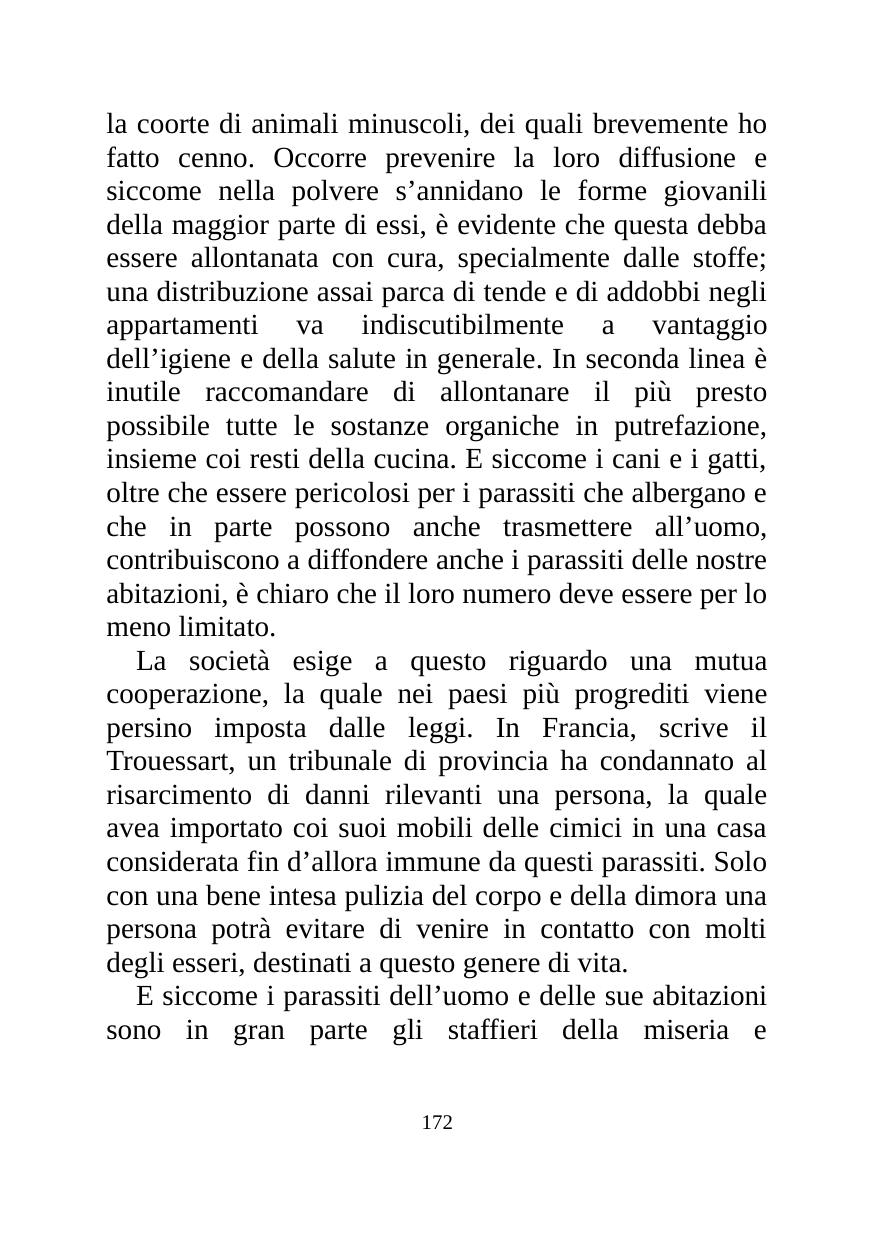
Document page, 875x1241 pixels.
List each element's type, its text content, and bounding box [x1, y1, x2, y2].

text E siccome i parassiti dell’uomo e delle sue abitazioni sono in gran parte gli staffieri della miseria e [106, 978, 768, 1045]
text La società esige a questo riguardo una mutua cooperazione, la quale nei paesi più progrediti viene persino imposta dalle leggi. In Francia, scrive il Trouessart, un tribunale di provincia ha condannato al risarcimento di danni rilevanti una persona, la quale avea importato coi suoi mobili delle cimici in una casa considerata fin d’allora immune da questi parassiti. Solo con una bene intesa pulizia del corpo e della dimora una persona potrà evitare di venire in contatto con molti degli esseri, destinati a questo genere di vita. [106, 643, 768, 978]
text la coorte di animali minuscoli, dei quali brevemente ho fatto cenno. Occorre prevenire la loro diffusione e siccome nella polvere s’annidano le forme giovanili della maggior parte di essi, è evidente che questa debba essere allontanata con cura, specialmente dalle stoffe; una distribuzione assai parca di tende e di addobbi negli appartamenti va indiscutibilmente a vantaggio dell’igiene e della salute in generale. In seconda linea è inutile raccomandare di allontanare il più presto possibile tutte le sostanze organiche in putrefazione, insieme coi resti della cucina. E siccome i cani e i gatti, oltre che essere pericolosi per i parassiti che albergano e che in parte possono anche trasmettere all’uomo, contribuiscono a diffondere anche i parassiti delle nostre abitazioni, è chiaro che il loro numero deve essere per lo meno limitato. [106, 106, 768, 643]
